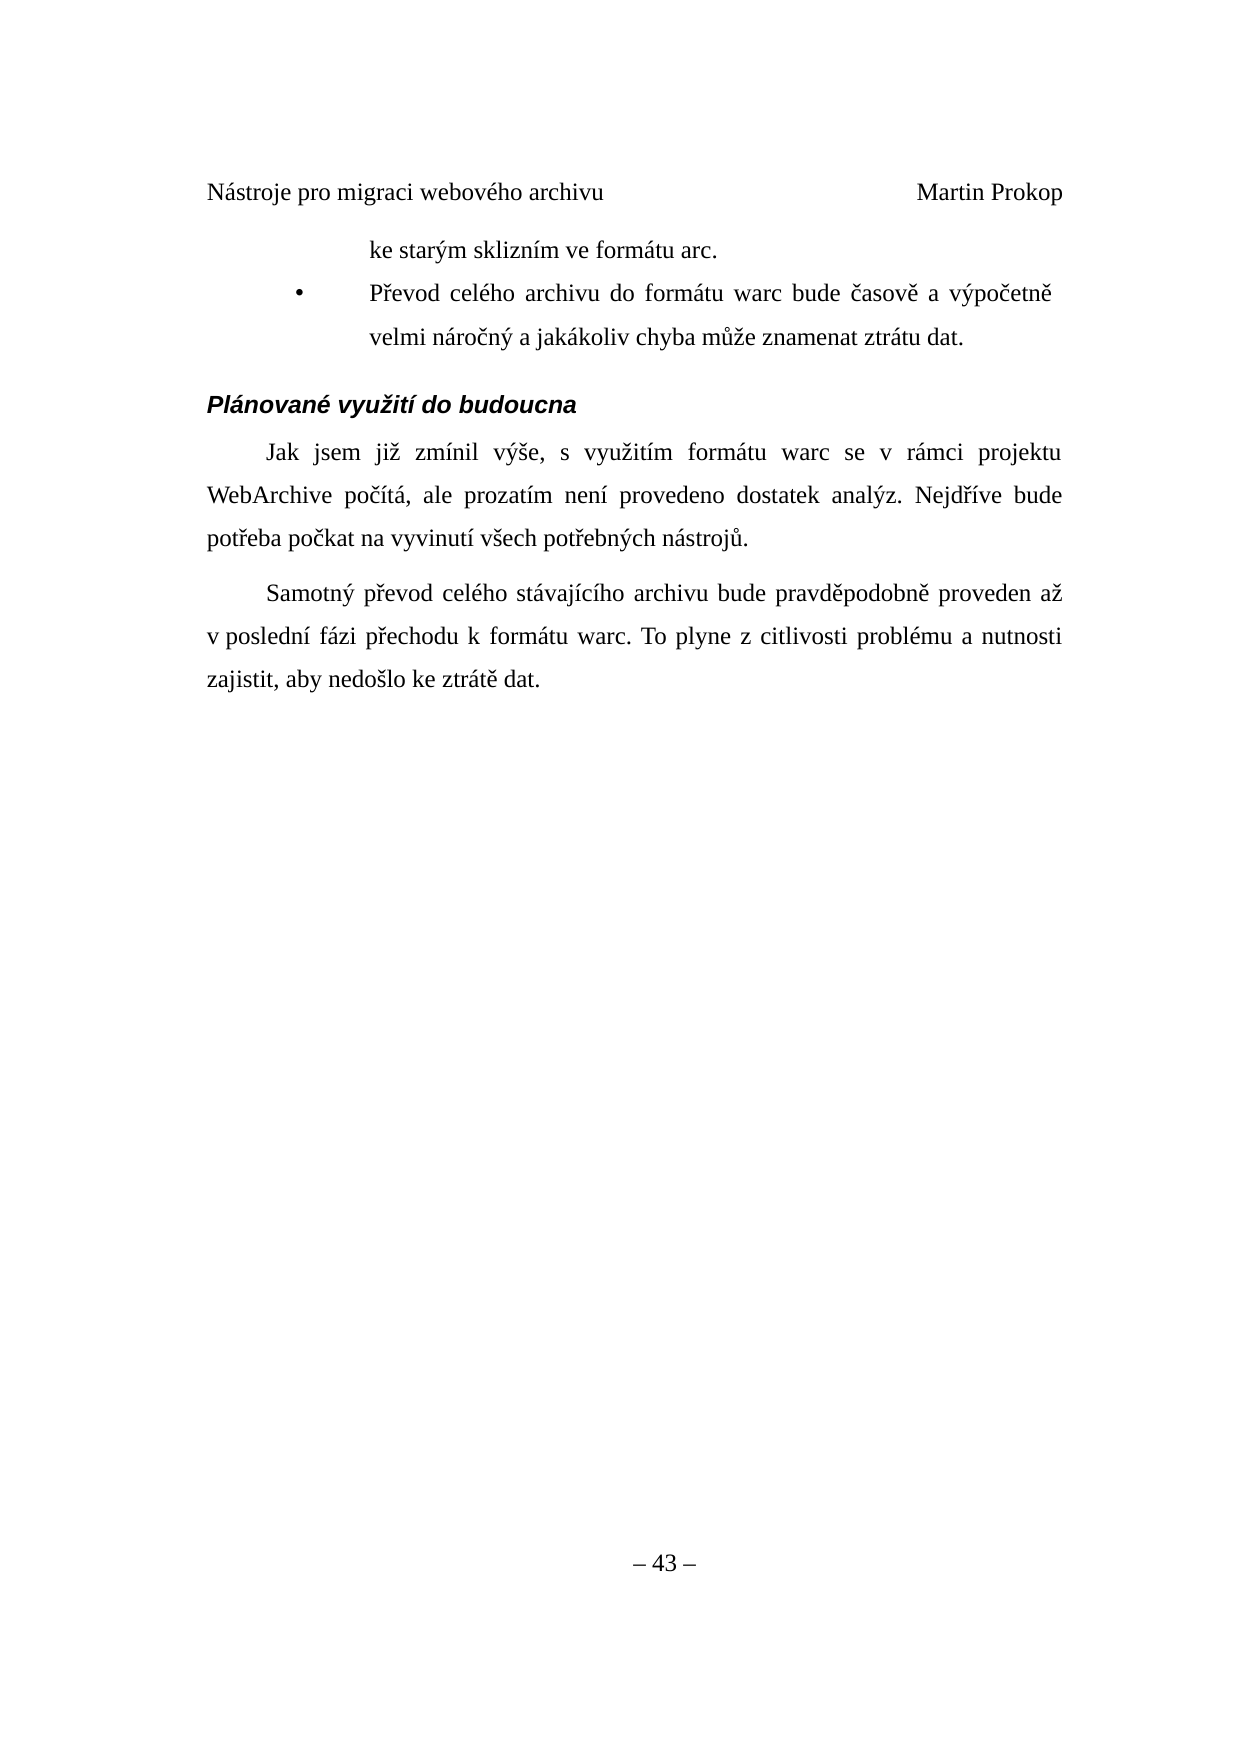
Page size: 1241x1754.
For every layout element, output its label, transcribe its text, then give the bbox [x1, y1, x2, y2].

subtitle Plánované využití do budoucna [207, 390, 1063, 418]
list ke starým sklizním ve formátu arc. [295, 235, 1063, 264]
text Jak jsem již zmínil výše, s využitím formátu warc se v rámci projektu WebArchive počítá, ale prozatím není provedeno dostatek analýz. Nejdříve bude potřeba počkat na vyvinutí všech potřebných nástrojů. [207, 437, 1063, 552]
text Samotný převod celého stávajícího archivu bude pravděpodobně proveden až v poslední fázi přechodu k formátu warc. To plyne z citlivosti problému a nutnosti zajistit, aby nedošlo ke ztrátě dat. [207, 578, 1063, 693]
list Převod celého archivu do formátu warc bude časově a výpočetně velmi náročný a jakákoliv chyba může znamenat ztrátu dat. [295, 278, 1063, 350]
